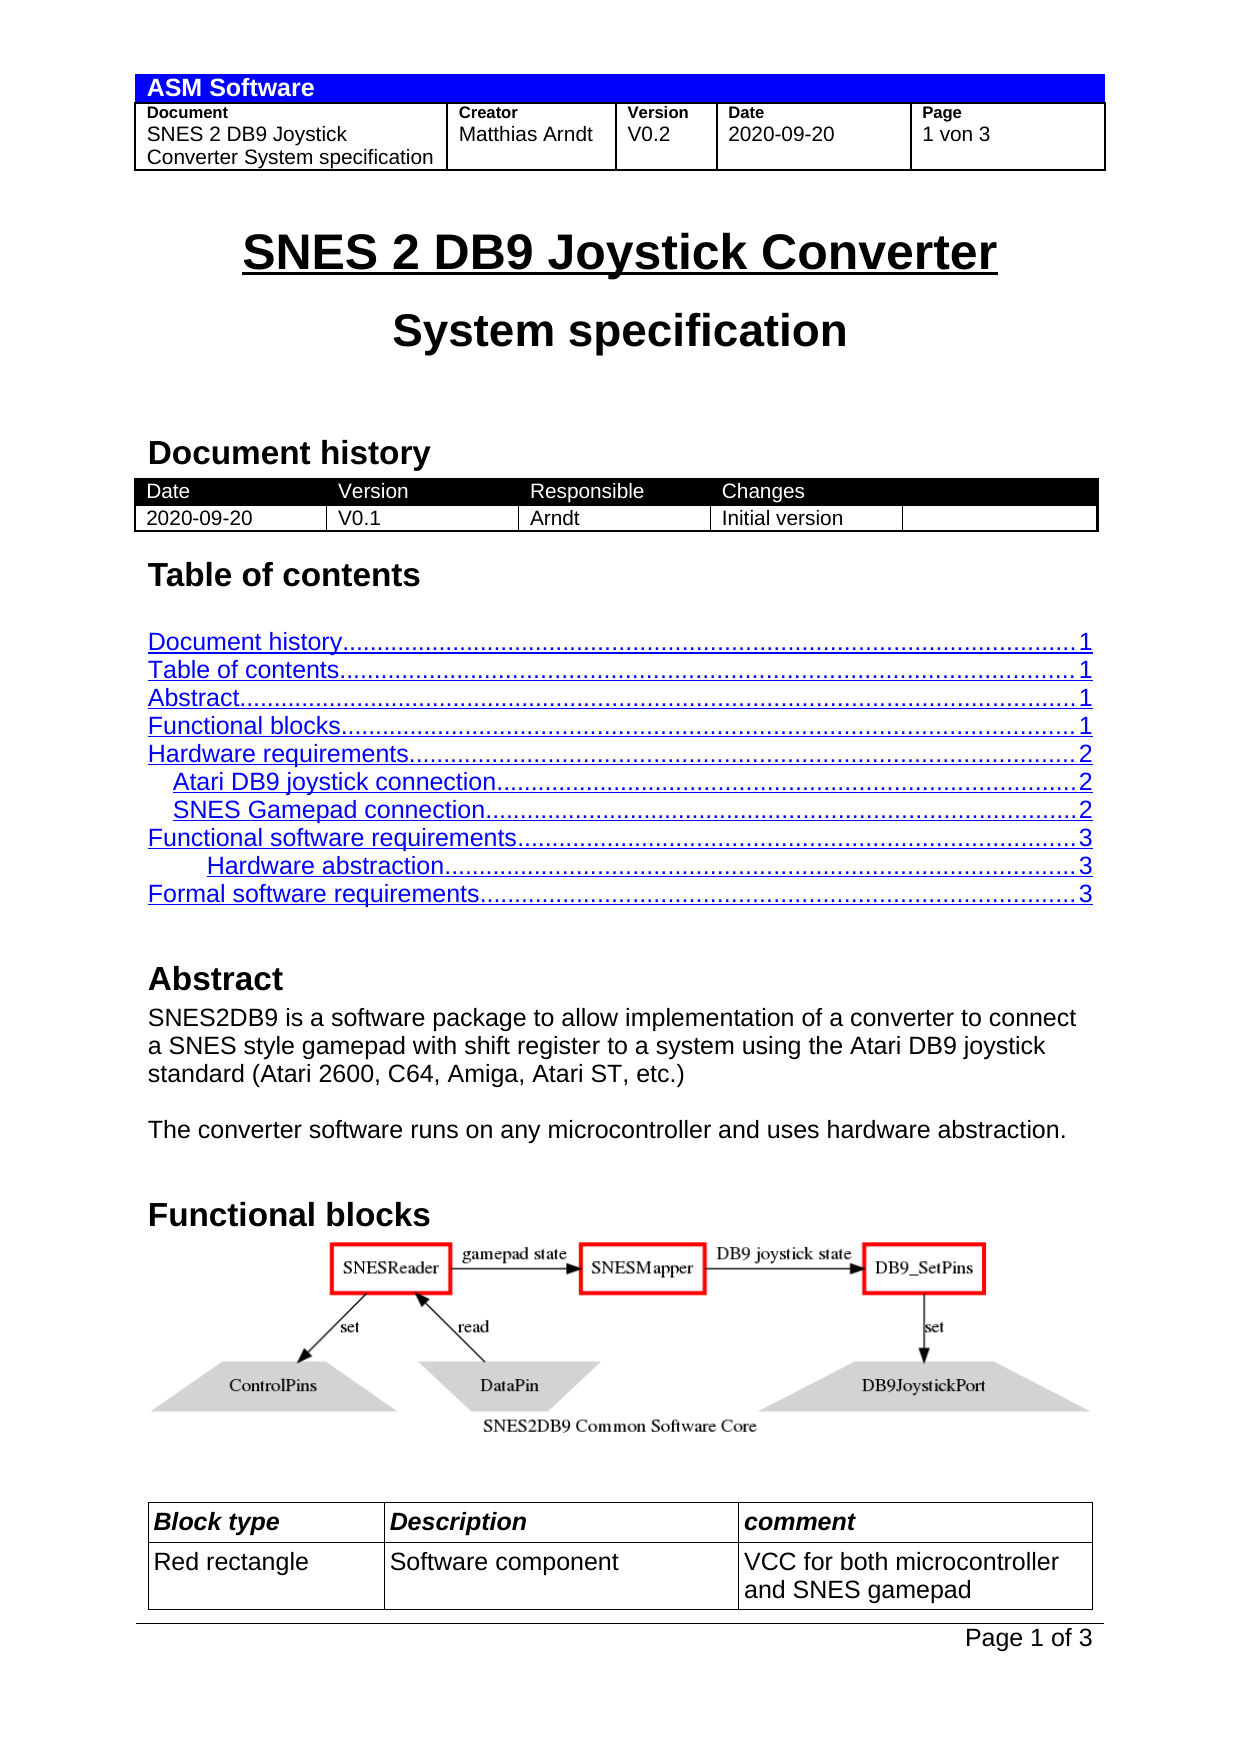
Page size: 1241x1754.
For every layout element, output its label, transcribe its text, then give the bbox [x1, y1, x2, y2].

table_cell 2020-09-20 [136, 506, 326, 529]
table_header Changes [711, 480, 902, 505]
table_cell VCC for both microcontroller and SNES gamepad [739, 1543, 1092, 1609]
text Functional software requirements 3 [148, 823, 1092, 848]
text System specification [148, 305, 1092, 356]
table_cell Arndt [519, 506, 710, 529]
table_header Description [385, 1503, 738, 1542]
text The converter software runs on any microcontroller and uses hardware abstraction. [148, 1115, 1092, 1143]
table_header Block type [149, 1503, 384, 1542]
subtitle Functional blocks [148, 1196, 1092, 1233]
table_cell V0.1 [327, 506, 518, 529]
table_header [903, 480, 1096, 505]
table_header Responsible [519, 480, 710, 505]
subtitle Document history [148, 434, 1092, 471]
table_cell Software component [385, 1543, 738, 1609]
subtitle Abstract [148, 960, 1092, 997]
text Formal software requirements 3 [148, 879, 1092, 904]
text SNES Gamepad connection 2 [173, 796, 1092, 820]
table_header Version [327, 480, 518, 505]
text Hardware abstraction 3 [207, 851, 1092, 876]
table_cell Initial version [711, 506, 902, 529]
table_cell [903, 506, 1096, 529]
table_header Date [136, 480, 326, 505]
table_header comment [739, 1503, 1092, 1542]
text Functional blocks 1 [148, 712, 1092, 736]
text Table of contents 1 [148, 656, 1092, 680]
picture [147, 1239, 1093, 1447]
text SNES 2 DB9 Joystick Converter [148, 224, 1092, 280]
subtitle Table of contents [148, 557, 1092, 594]
text Document history 1 [148, 628, 1092, 652]
table_cell Red rectangle [149, 1543, 384, 1609]
text Hardware requirements 2 [148, 740, 1092, 764]
text Abstract 1 [148, 684, 1092, 708]
text Atari DB9 joystick connection 2 [173, 768, 1092, 792]
text SNES2DB9 is a software package to allow implementation of a converter to connect a SNES style gamepad with shift register to a system using the Atari DB9 joystick standard (Atari 2600, C64, Amiga, Atari ST, etc.) [148, 1004, 1092, 1087]
